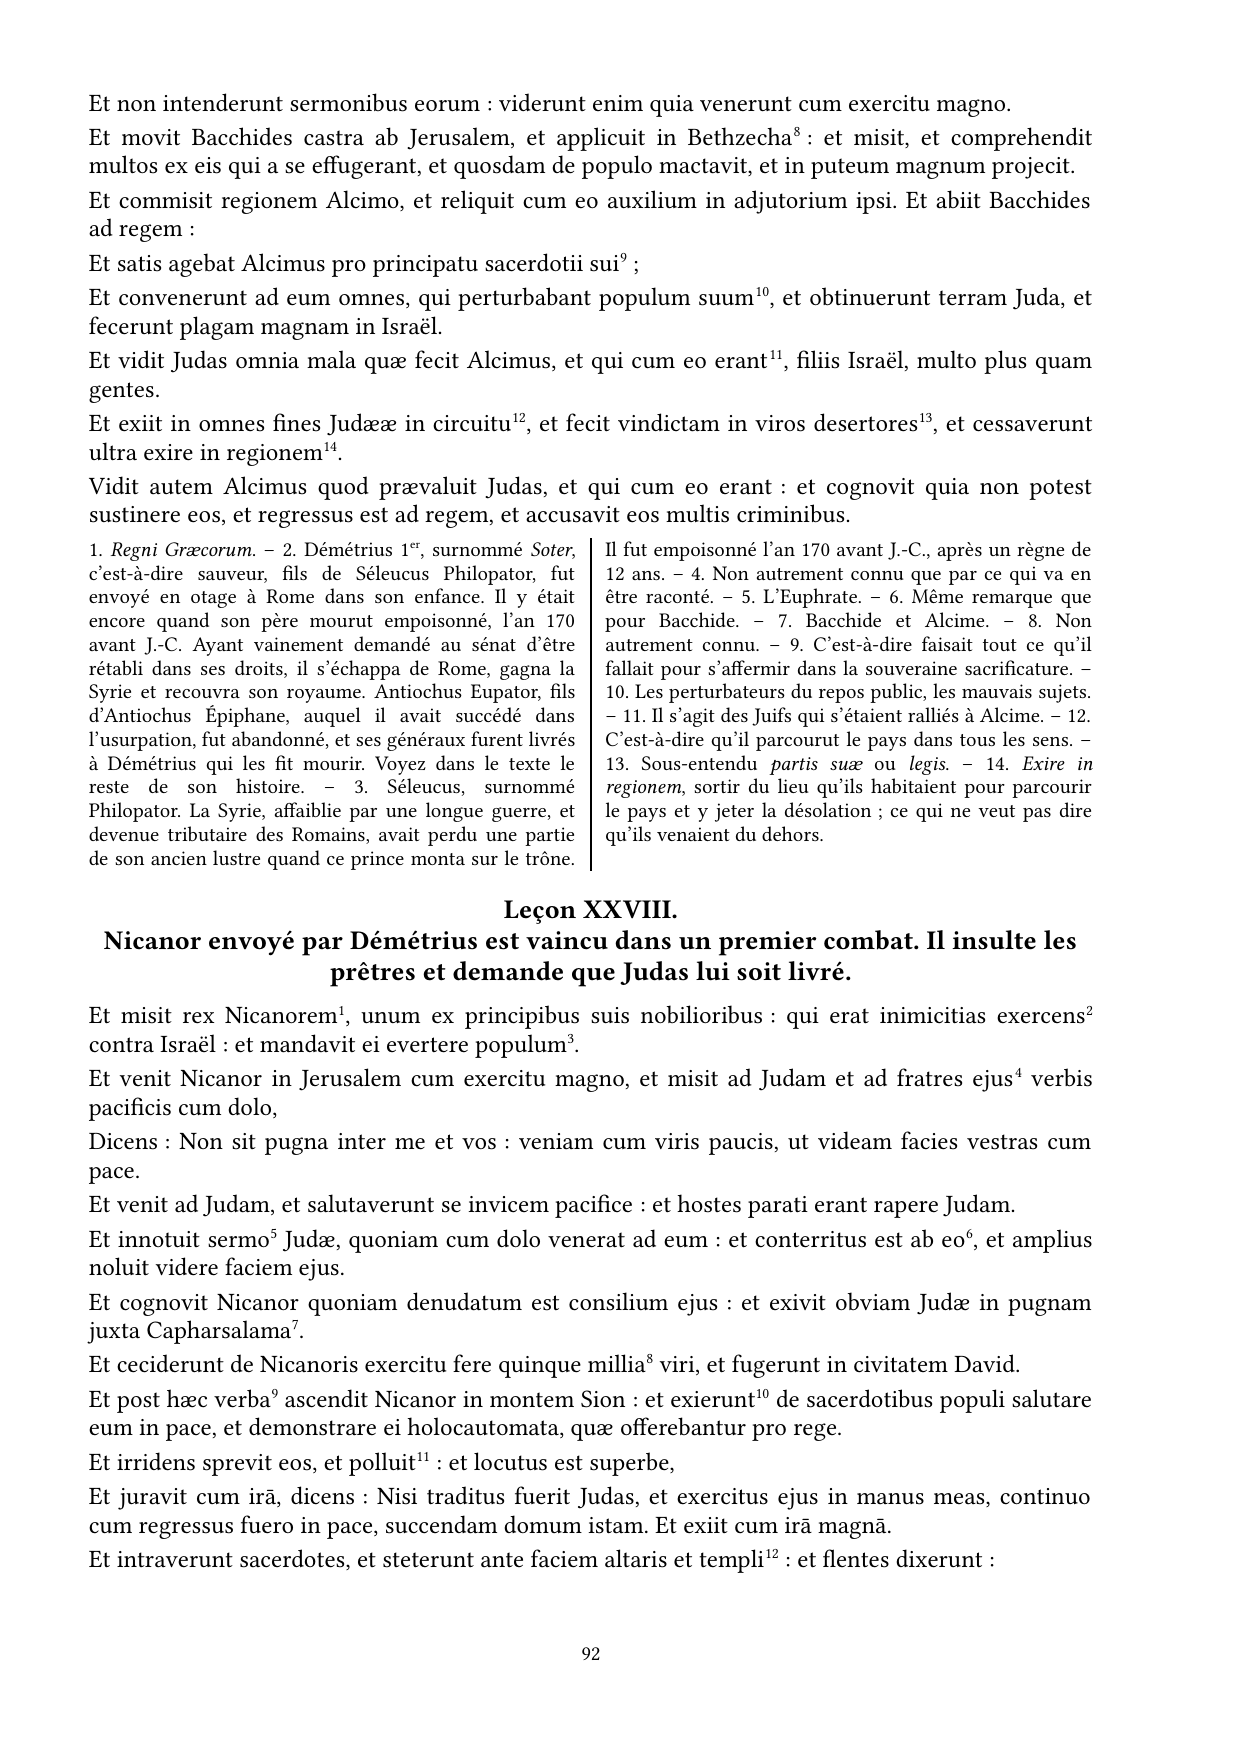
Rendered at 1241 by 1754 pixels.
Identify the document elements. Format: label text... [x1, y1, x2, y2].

text Et ceciderunt de Nicanoris exercitu fere quinque millia8 viri, et fugerunt in civitatem David. [88, 1350, 1093, 1379]
text Et intraverunt sacerdotes, et steterunt ante faciem altaris et templi12 : et flentes dixerunt : [88, 1545, 1093, 1573]
text Et non intenderunt sermonibus eorum : viderunt enim quia venerunt cum exercitu magno. [88, 88, 1093, 117]
text Et juravit cum irā, dicens : Nisi traditus fuerit Judas, et exercitus ejus in manus meas, continuo cum regressus fuero in pace, succendam domum istam. Et exiit cum irā magnā. [88, 1482, 1093, 1539]
text Et movit Bacchides castra ab Jerusalem, et applicuit in Bethzecha8 : et misit, et comprehendit multos ex eis qui a se effugerant, et quosdam de populo mactavit, et in puteum magnum projecit. [88, 123, 1093, 180]
text Et commisit regionem Alcimo, et reliquit cum eo auxilium in adjutorium ipsi. Et abiit Bacchides ad regem : [88, 186, 1093, 243]
text Et satis agebat Alcimus pro principatu sacerdotii sui9 ; [88, 249, 1093, 277]
text Leçon XXVIII. Nicanor envoyé par Démétrius est vaincu dans un premier combat. Il insulte les prêtres et demande que Judas lui soit livré. [88, 894, 1093, 987]
text Et vidit Judas omnia mala quæ fecit Alcimus, et qui cum eo erant11, filiis Israël, multo plus quam gentes. [88, 346, 1093, 403]
text 1. Regni Græcorum. – 2. Démétrius 1er, surnommé Soter, c’est-à-dire sauveur, fils de Séleucus Philopator, fut envoyé en otage à Rome dans son enfance. Il y était encore quand son père mourut empoisonné, l’an 170 avant J.-C. Ayant vainement demandé au sénat d’être rétabli dans ses droits, il s’échappa de Rome, gagna la Syrie et recouvra son royaume. Antiochus Eupator, fils d’Antiochus Épiphane, auquel il avait succédé dans l’usurpation, fut abandonné, et ses généraux furent livrés à Démétrius qui les fit mourir. Voyez dans le texte le reste de son histoire. – 3. Séleucus, surnommé Philopator. La Syrie, affaiblie par une longue guerre, et devenue tributaire des Romains, avait perdu une partie de son ancien lustre quand ce prince monta sur le trône. [88, 538, 576, 870]
text Et exiit in omnes fines Judææ in circuitu12, et fecit vindictam in viros desertores13, et cessaverunt ultra exire in regionem14. [88, 409, 1093, 466]
text Il fut empoisonné l’an 170 avant J.-C., après un règne de 12 ans. – 4. Non autrement connu que par ce qui va en être raconté. – 5. L’Euphrate. – 6. Même remarque que pour Bacchide. – 7. Bacchide et Alcime. – 8. Non autrement connu. – 9. C’est-à-dire faisait tout ce qu’il fallait pour s’affermir dans la souveraine sacrificature. – 10. Les perturbateurs du repos public, les mauvais sujets. – 11. Il s’agit des Juifs qui s’étaient ralliés à Alcime. – 12. C’est-à-dire qu’il parcourut le pays dans tous les sens. – 13. Sous-entendu partis suæ ou legis. – 14. Exire in regionem, sortir du lieu qu’ils habitaient pour parcourir le pays et y jeter la désolation ; ce qui ne veut pas dire qu’ils venaient du dehors. [605, 538, 1093, 847]
text Et convenerunt ad eum omnes, qui perturbabant populum suum10, et obtinuerunt terram Juda, et fecerunt plagam magnam in Israël. [88, 283, 1093, 340]
text Dicens : Non sit pugna inter me et vos : veniam cum viris paucis, ut videam facies vestras cum pace. [88, 1127, 1093, 1184]
text Et irridens sprevit eos, et polluit11 : et locutus est superbe, [88, 1448, 1093, 1476]
text Et venit ad Judam, et salutaverunt se invicem pacifice : et hostes parati erant rapere Judam. [88, 1190, 1093, 1219]
text Vidit autem Alcimus quod prævaluit Judas, et qui cum eo erant : et cognovit quia non potest sustinere eos, et regressus est ad regem, et accusavit eos multis criminibus. [88, 472, 1093, 529]
text Et venit Nicanor in Jerusalem cum exercitu magno, et misit ad Judam et ad fratres ejus4 verbis pacificis cum dolo, [88, 1064, 1093, 1121]
text Et post hæc verba9 ascendit Nicanor in montem Sion : et exierunt10 de sacerdotibus populi salutare eum in pace, et demonstrare ei holocautomata, quæ offerebantur pro rege. [88, 1385, 1093, 1442]
text Et innotuit sermo5 Judæ, quoniam cum dolo venerat ad eum : et conterritus est ab eo6, et amplius noluit videre faciem ejus. [88, 1224, 1093, 1282]
text Et cognovit Nicanor quoniam denudatum est consilium ejus : et exivit obviam Judæ in pugnam juxta Capharsalama7. [88, 1287, 1093, 1344]
text Et misit rex Nicanorem1, unum ex principibus suis nobilioribus : qui erat inimicitias exercens2 contra Israël : et mandavit ei evertere populum3. [88, 1001, 1093, 1058]
